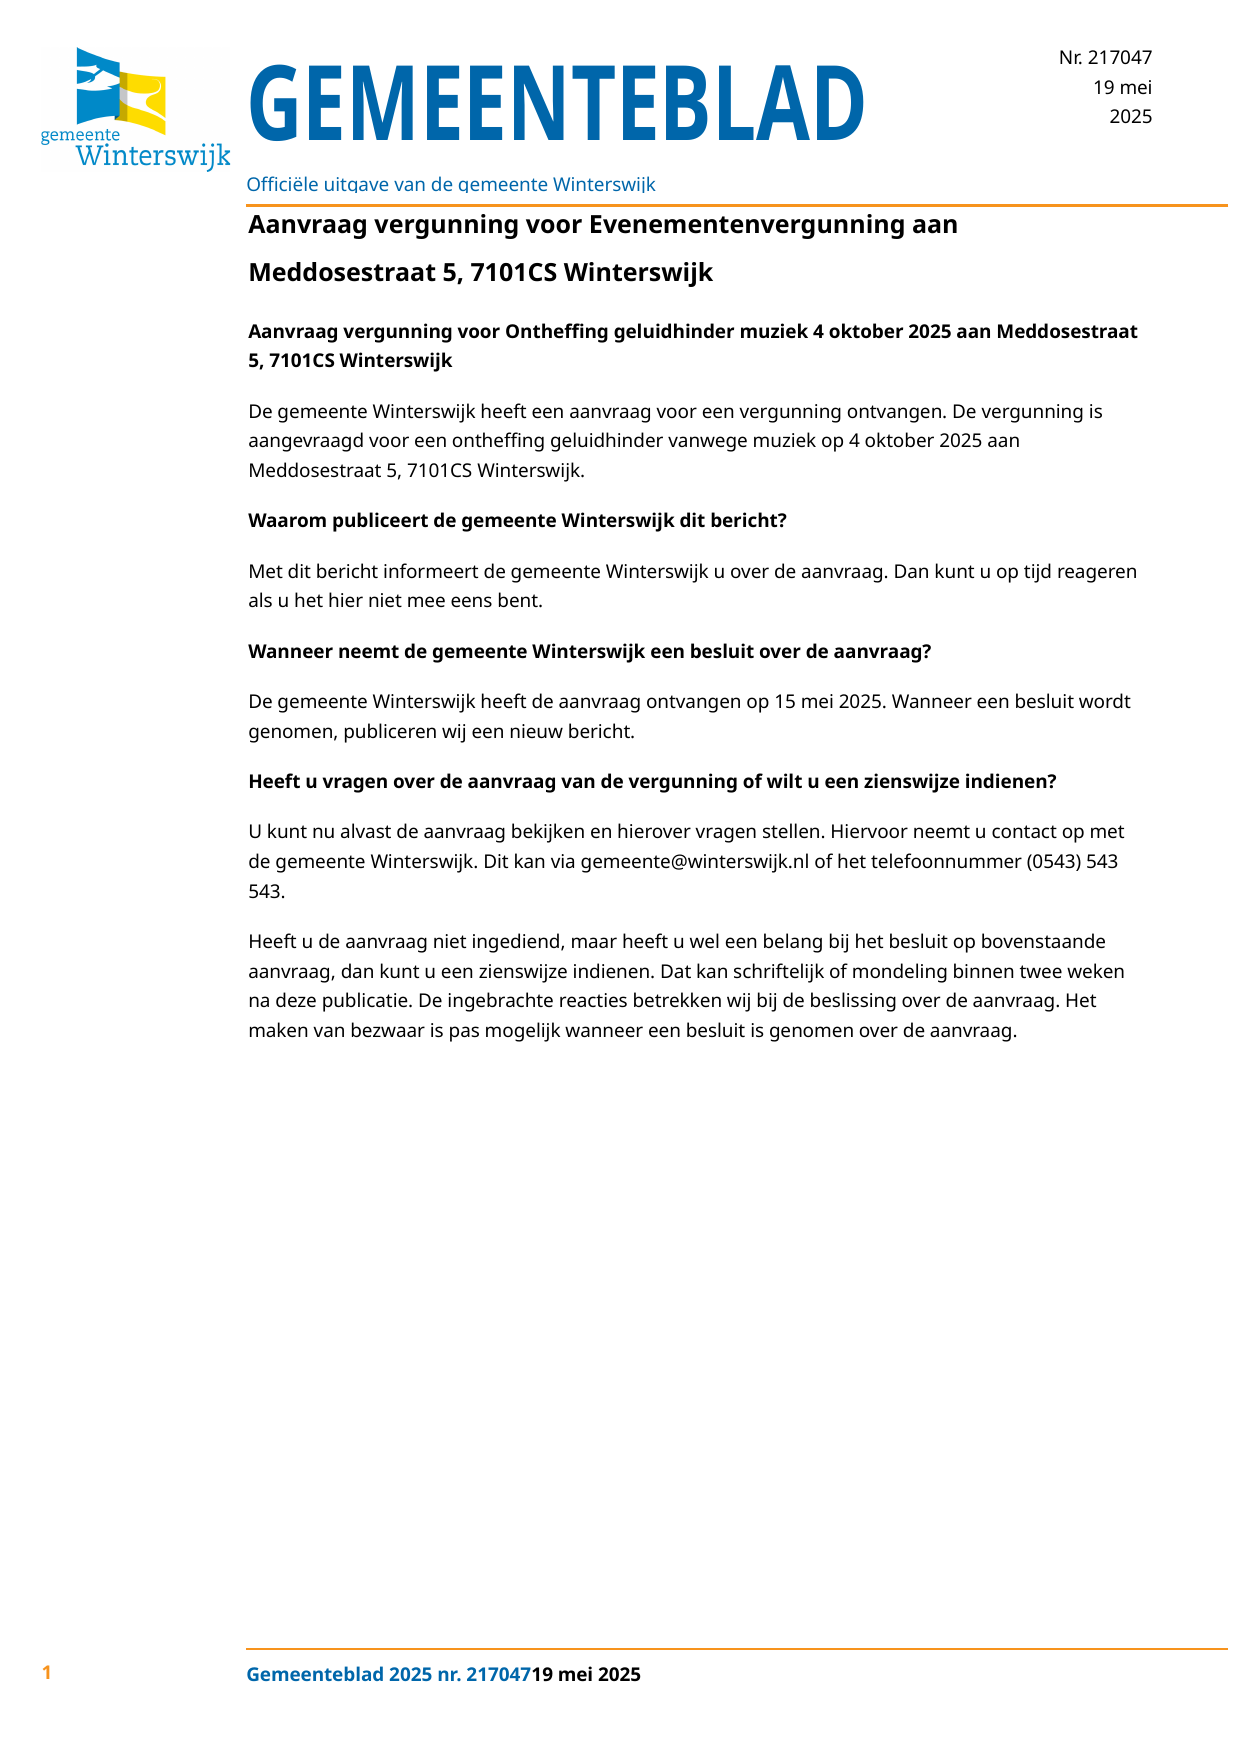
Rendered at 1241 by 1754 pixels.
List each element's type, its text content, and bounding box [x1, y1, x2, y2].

text Met dit bericht informeert de gemeente Winterswijk u over de aanvraag. Dan kunt u op tijd reageren als u het hier niet mee eens bent. [248, 558, 1152, 613]
text Waarom publiceert de gemeente Winterswijk dit bericht? [248, 507, 1152, 533]
text De gemeente Winterswijk heeft de aanvraag ontvangen op 15 mei 2025. Wanneer een besluit wordt genomen, publiceren wij een nieuw bericht. [248, 688, 1152, 744]
text Wanneer neemt de gemeente Winterswijk een besluit over de aanvraag? [248, 638, 1152, 664]
text U kunt nu alvast de aanvraag bekijken en hierover vragen stellen. Hiervoor neemt u contact op met de gemeente Winterswijk. Dit kan via gemeente@winterswijk.nl of het telefoonnummer (0543) 543 543. [248, 819, 1152, 904]
text Aanvraag vergunning voor Ontheffing geluidhinder muziek 4 oktober 2025 aan Meddosestraat 5, 7101CS Winterswijk [248, 318, 1152, 373]
text Aanvraag vergunning voor Evenementenvergunning aan Meddosestraat 5, 7101CS Winterswijk [248, 207, 1152, 288]
text Heeft u de aanvraag niet ingediend, maar heeft u wel een belang bij het besluit op bovenstaande aanvraag, dan kunt u een zienswijze indienen. Dat kan schriftelijk of mondeling binnen twee weken na deze publicatie. De ingebrachte reacties betrekken wij bij de beslissing over de aanvraag. Het maken van bezwaar is pas mogelijk wanneer een besluit is genomen over de aanvraag. [248, 928, 1152, 1043]
picture [41, 47, 231, 172]
text De gemeente Winterswijk heeft een aanvraag voor een vergunning ontvangen. De vergunning is aangevraagd voor een ontheffing geluidhinder vanwege muziek op 4 oktober 2025 aan Meddosestraat 5, 7101CS Winterswijk. [248, 398, 1152, 483]
picture [225, 153, 231, 162]
text Heeft u vragen over de aanvraag van de vergunning of wilt u een zienswijze indienen? [248, 768, 1152, 794]
